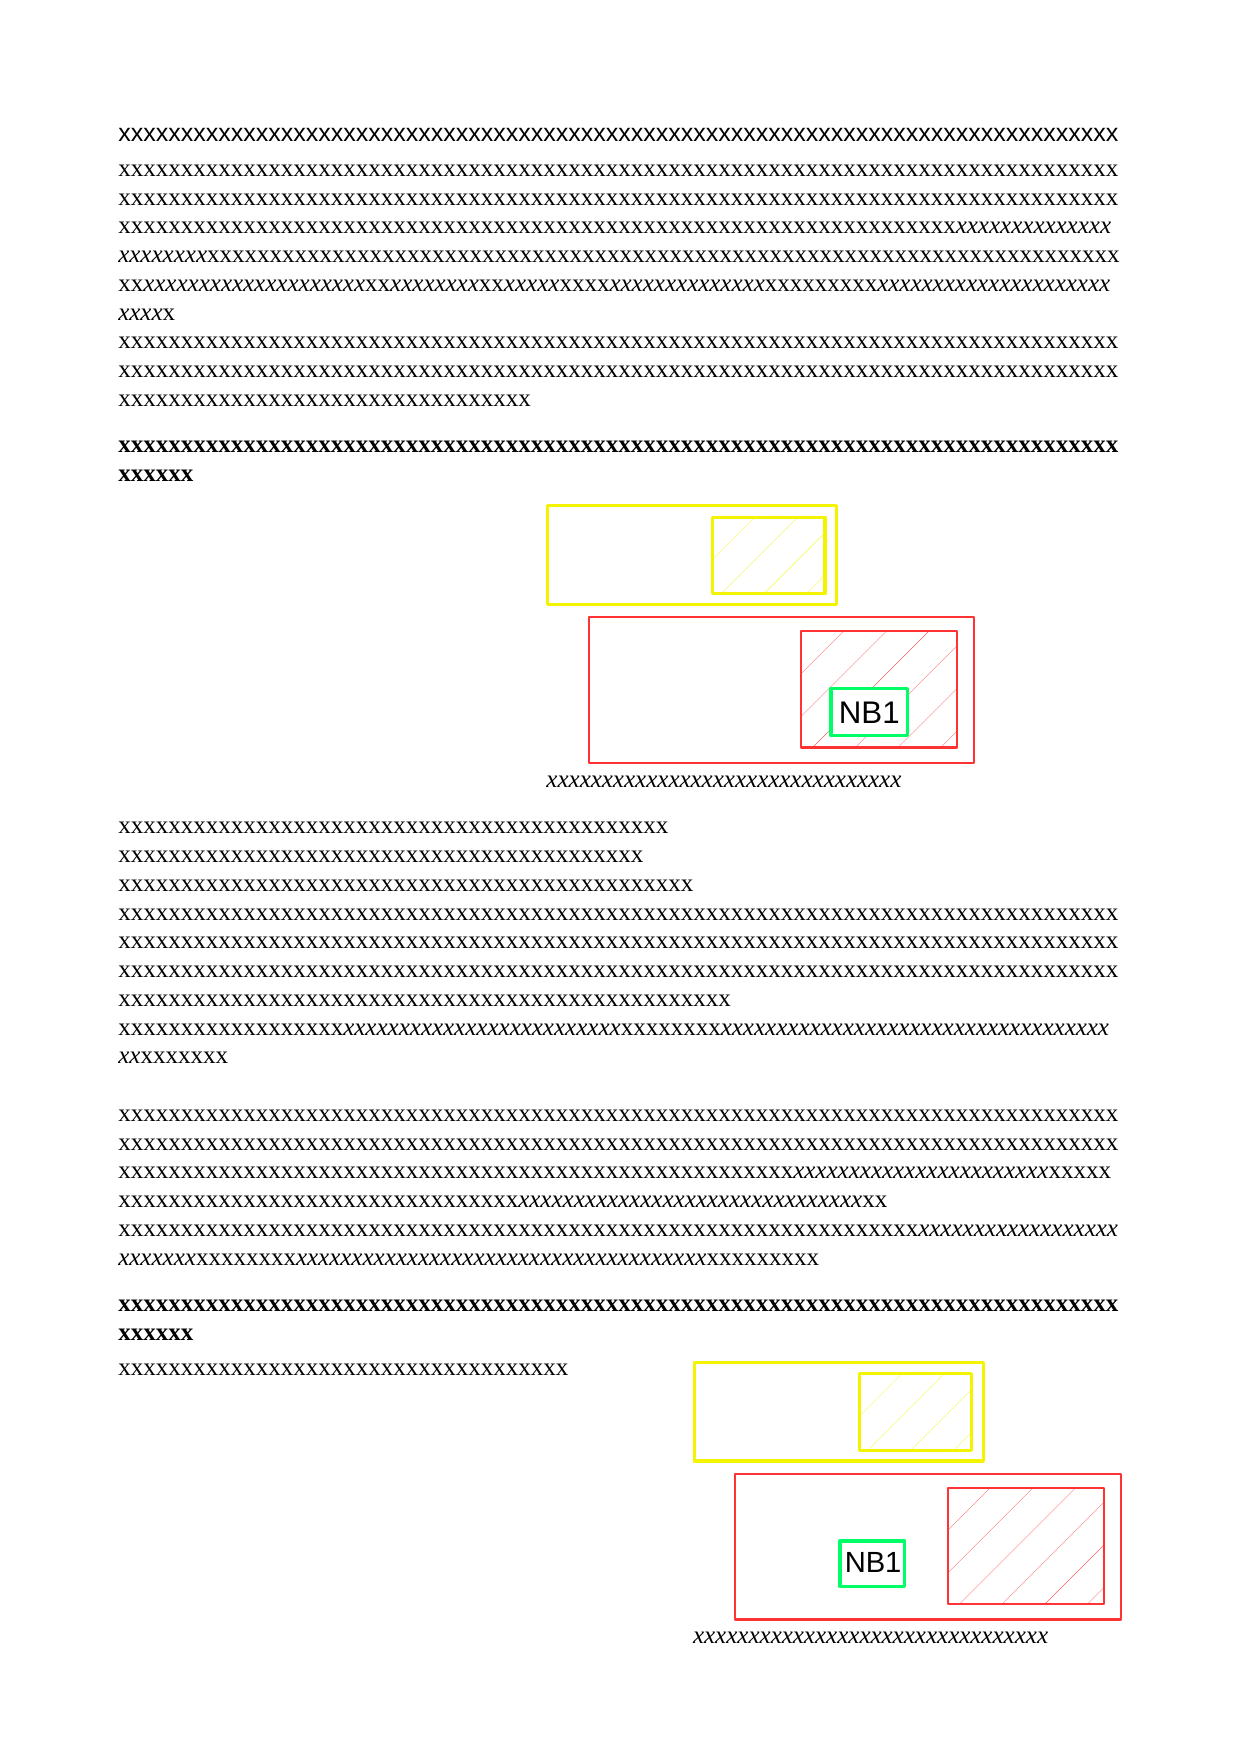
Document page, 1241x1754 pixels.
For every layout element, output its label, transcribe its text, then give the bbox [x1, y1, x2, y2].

text xxxxxxxxxxxxxxxxxxxxxxxxxxxxxxxx [693, 1374, 1122, 1649]
text xxxxxxxxxxxxxxxxxxxxxxxxxxxxxxxxxxxxxxxxxxxx [118, 493, 1122, 839]
text xxxxxxxxxxxxxxxxxxxxxxxxxxxxxxxxxxxxxxxxxx [118, 839, 1122, 868]
text xxxxxxxxxxxxxxxxxxxxxxxxxxxxxxxxxxxxxxxxxxxxxxxxxxxxxxxxxxxxxxxxxxxxxxxxxxxxxxxxxxxxxxxxxxxxxxxxxxxxxxxxxxxxxxxxxxxxxxxxxxxxxxxxxxxxxxxxxxxxxxxxxxxxxxxxxxxxxxxxxxxxxxxxxxxxxxxxxxxxxxxxxxxxxxxxx [118, 326, 1122, 412]
text xxxxxxxxxxxxxxxxxxxxxxxxxxxxxxxx [546, 518, 976, 793]
text xxxxxxxxxxxxxxxxxxxxxxxxxxxxxxxxxxxx [118, 1352, 1122, 1381]
text xxxxxxxxxxxxxxxxxxxxxxxxxxxxxxxxxxxxxxxxxxxxxx [118, 868, 1122, 897]
text xxxxxxxxxxxxxxxxxxxxxxxxxxxxxxxxxxxxxxxxxxxxxxxxxxxxxxxxxxxxxxxxxxxxxxxxxxxxxxxxxxxxxxxxxxxxxxxxxxxxxxxxxxxxxxxxxxxxxxxxxxxxxxxxxxxxxxxxxxxxxxxxxxxxxxxxxxxxxxxxxxxxxxxxxxxxxxxxxxxxxxxxxxxxxxxxxxxxxxxxxxxxxxxxxxxxxxxxxxxxxxxxxxxxxxxxxxxxxxxxxxxxxxxxxxxxxxxxxxxxxxxxxxxxxxxxxxxxxxxxxxxxxxxxxxxxxxxxxxxxxxxxxxxxxxxxxxxxxxxxxxxxxxxxxxxxxxxxxxxxxxxxxxxxxxxxxxxxxxxxxxxxxxxxxxxxxxxxxxxxxxxxxxxxxxxxxxxxxxxxxxxxxxxxxxxxxx [118, 153, 1122, 326]
text xxxxxxxxxxxxxxxxxxxxxxxxxxxxxxxxxxxxxxxxxxxxxxxxxxxxxxxxxxxxxxxxxxxxxxxxxxxxxxxxxxxxxxxxxxxxxxxxxxxxxxxxxxxxxxxxxxxxxxxxxxxxxxxxxxxxxxxxxxxxxxxxxxxxxxxxxxxxxxxxxxxxxxxxxxxxxxxxxxxxxxxxxxxxxxxxxxxxxxxxxxxxxxxxxxxxxxxxxxxxxxxxxxxxxxxxxxxxxxxxxxxxxxxxxxxxxxxxxxxxxxxxxxxxxxxxxxxxxxxxxxxxxxxxxxxxxxxxxxxxxxxxxxx [118, 1098, 1122, 1213]
subtitle xxxxxxxxxxxxxxxxxxxxxxxxxxxxxxxxxxxxxxxxxxxxxxxxxxxxxxxxxxxxxxxxxxxxxxxxxxxxxxxx [118, 118, 1122, 147]
text xxxxxxxxxxxxxxxxxxxxxxxxxxxxxxxxxxxxxxxxxxxxxxxxxxxxxxxxxxxxxxxxxxxxxxxxxxxxxxxxxxxxxxxxxxxxxxxxxxxxxxxxxxxxxxxxxxxxxxxxxxxxxxxxxxxxxxxxxxxxxxx [118, 1213, 1122, 1270]
text xxxxxxxxxxxxxxxxxxxxxxxxxxxxxxxxxxxxxxxxxxxxxxxxxxxxxxxxxxxxxxxxxxxxxxxxxxxxxxxxxxxxxxxxxxxxxxxxxxxxxxxxxxxxxxxxxxxxxxxxxxxxxxxxxxxxxxxxxxxxxxxxxxxxxxxxxxxxxxxxxxxxxxxxxxxxxxxxxxxxxxxxxxxxxxxxxxxxxxxxxxxxxxxxxxxxxxxxxxxxxxxxxxxxxxxxxxxxxxxxxxxxxxxxxxxxxxxxxxxxxxxxxxxxxxxxxxxxxxxxxxxxxxxxx [118, 897, 1122, 1012]
subtitle xxxxxxxxxxxxxxxxxxxxxxxxxxxxxxxxxxxxxxxxxxxxxxxxxxxxxxxxxxxxxxxxxxxxxxxxxxxxxxxxxxxxxx [118, 1288, 1122, 1346]
text xxxxxxxxxxxxxxxxxxxxxxxxxxxxxxxxxxxxxxxxxxxxxxxxxxxxxxxxxxxxxxxxxxxxxxxxxxxxxxxxxxxxxxxxxxxxxxx [118, 1012, 1122, 1069]
subtitle xxxxxxxxxxxxxxxxxxxxxxxxxxxxxxxxxxxxxxxxxxxxxxxxxxxxxxxxxxxxxxxxxxxxxxxxxxxxxxxxxxxxxx [118, 429, 1122, 487]
